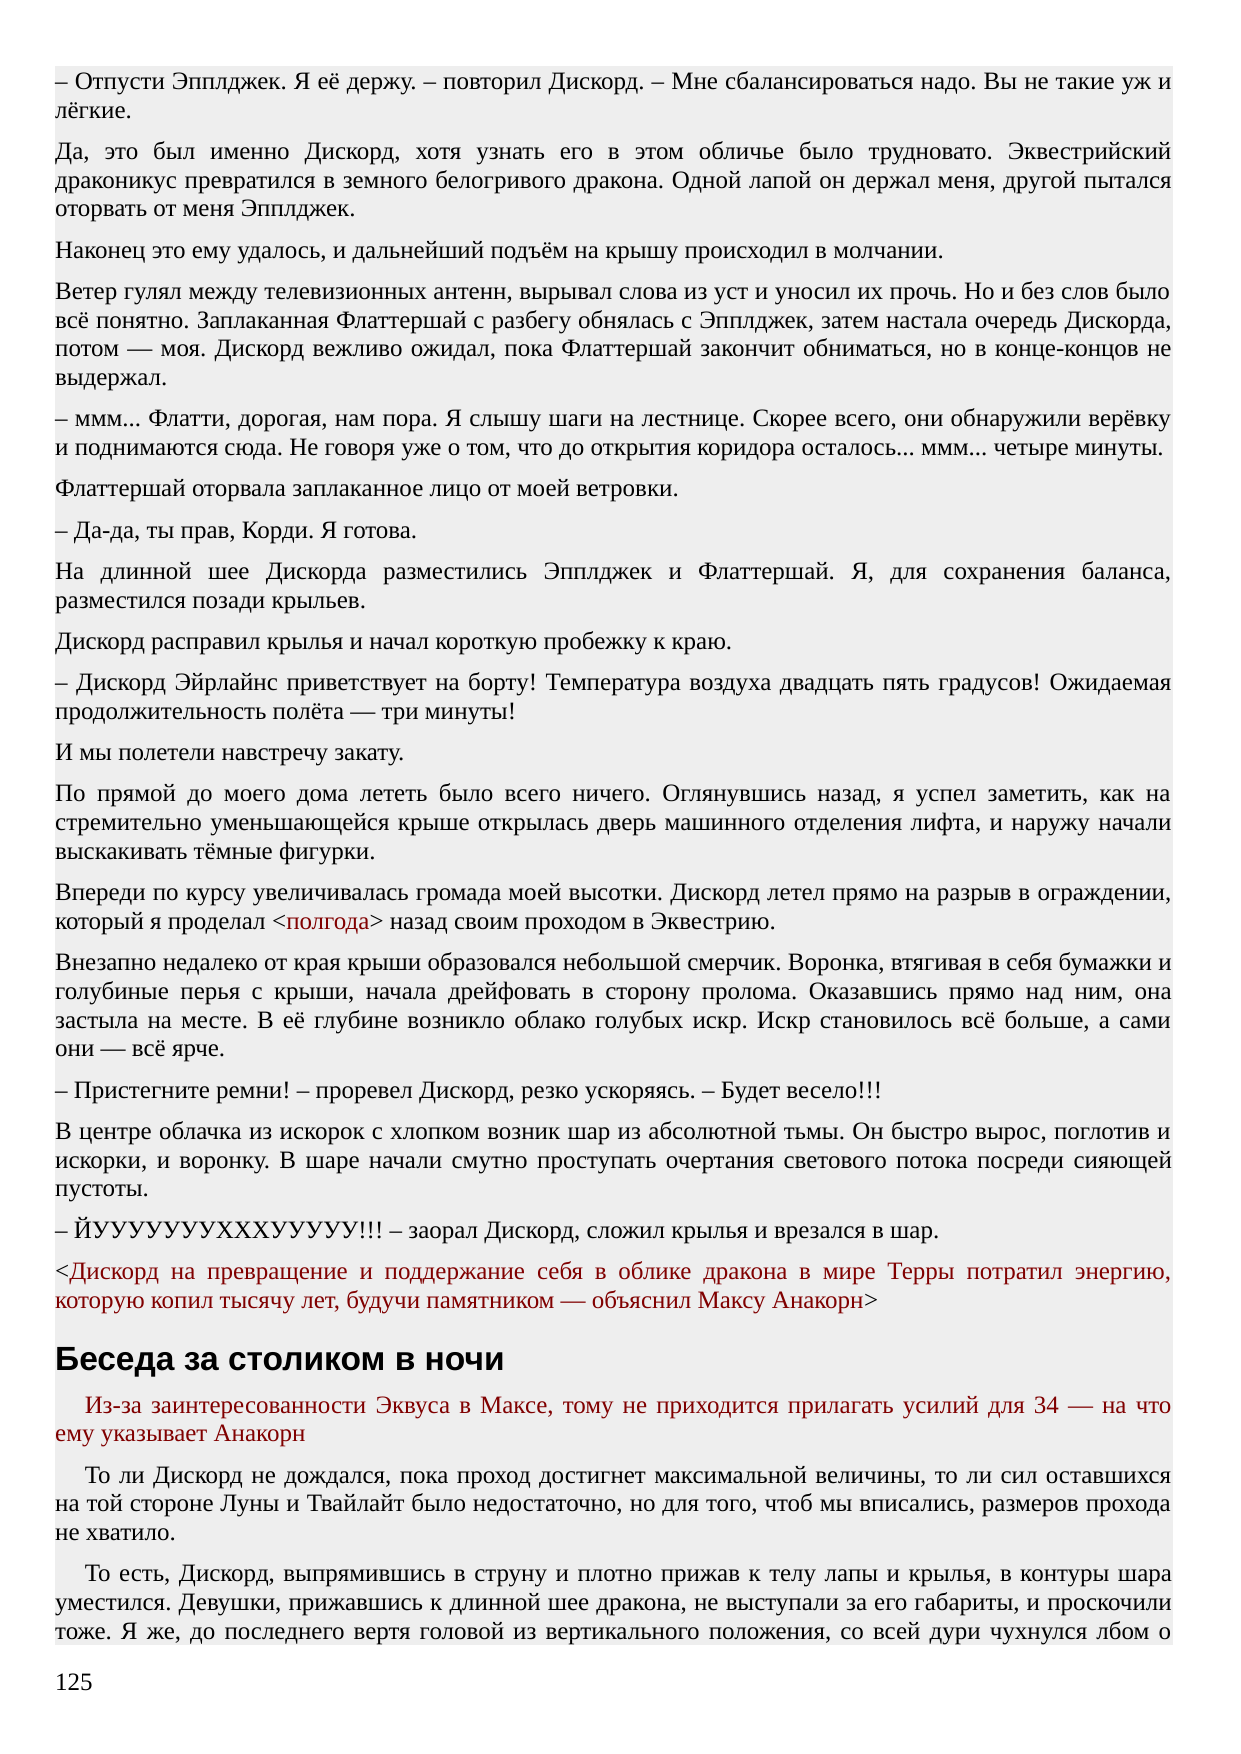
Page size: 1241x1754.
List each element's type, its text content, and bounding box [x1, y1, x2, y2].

text Внезапно недалеко от края крыши образовался небольшой смерчик. Воронка, втягивая в себя бумажки и голубиные перья с крыши, начала дрейфовать в сторону пролома. Оказавшись прямо над ним, она застыла на месте. В её глубине возникло облако голубых искр. Искр становилось всё больше, а сами они — всё ярче. [55, 947, 1173, 1062]
text – ЙУУУУУУУХХХУУУУУ!!! – заорал Дискорд, сложил крылья и врезался в шар. [55, 1215, 1173, 1243]
text По прямой до моего дома лететь было всего ничего. Оглянувшись назад, я успел заметить, как на стремительно уменьшающейся крыше открылась дверь машинного отделения лифта, и наружу начали выскакивать тёмные фигурки. [55, 778, 1173, 865]
text Из-за заинтересованности Эквуса в Максе, тому не приходится прилагать усилий для 34 — на что ему указывает Анакорн [55, 1390, 1173, 1447]
text – ммм... Флатти, дорогая, нам пора. Я слышу шаги на лестнице. Скорее всего, они обнаружили верёвку и поднимаются сюда. Не говоря уже о том, что до открытия коридора осталось... ммм... четыре минуты. [55, 403, 1173, 461]
text – Пристегните ремни! – проревел Дискорд, резко ускоряясь. – Будет весело!!! [55, 1075, 1173, 1103]
text Да, это был именно Дискорд, хотя узнать его в этом обличье было трудновато. Эквестрийский драконикус превратился в земного белогривого дракона. Одной лапой он держал меня, другой пытался оторвать от меня Эпплджек. [55, 136, 1173, 222]
text Впереди по курсу увеличивалась громада моей высотки. Дискорд летел прямо на разрыв в ограждении, который я проделал <полгода> назад своим проходом в Эквестрию. [55, 877, 1173, 935]
text – Отпусти Эпплджек. Я её держу. – повторил Дискорд. – Мне сбалансироваться надо. Вы не такие уж и лёгкие. [55, 66, 1173, 123]
text И мы полетели навстречу закату. [55, 737, 1173, 766]
text То есть, Дискорд, выпрямившись в струну и плотно прижав к телу лапы и крылья, в контуры шара уместился. Девушки, прижавшись к длинной шее дракона, не выступали за его габариты, и проскочили тоже. Я же, до последнего вертя головой из вертикального положения, со всей дури чухнулся лбом о [55, 1558, 1173, 1645]
text В центре облачка из искорок с хлопком возник шар из абсолютной тьмы. Он быстро вырос, поглотив и искорки, и воронку. В шаре начали смутно проступать очертания светового потока посреди сияющей пустоты. [55, 1116, 1173, 1202]
text На длинной шее Дискорда разместились Эпплджек и Флаттершай. Я, для сохранения баланса, разместился позади крыльев. [55, 556, 1173, 613]
text Ветер гулял между телевизионных антенн, вырывал слова из уст и уносил их прочь. Но и без слов было всё понятно. Заплаканная Флаттершай с разбегу обнялась с Эпплджек, затем настала очередь Дискорда, потом — моя. Дискорд вежливо ожидал, пока Флаттершай закончит обниматься, но в конце-концов не выдержал. [55, 276, 1173, 391]
subtitle Беседа за столиком в ночи [55, 1338, 1173, 1377]
text – Да-да, ты прав, Корди. Я готова. [55, 515, 1173, 543]
text – Дискорд Эйрлайнс приветствует на борту! Температура воздуха двадцать пять градусов! Ожидаемая продолжительность полёта — три минуты! [55, 667, 1173, 725]
text Наконец это ему удалось, и дальнейший подъём на крышу происходил в молчании. [55, 235, 1173, 263]
text <Дискорд на превращение и поддержание себя в облике дракона в мире Терры потратил энергию, которую копил тысячу лет, будучи памятником — объяснил Максу Анакорн> [55, 1256, 1173, 1313]
text Дискорд расправил крылья и начал короткую пробежку к краю. [55, 626, 1173, 655]
text Флаттершай оторвала заплаканное лицо от моей ветровки. [55, 473, 1173, 502]
text То ли Дискорд не дождался, пока проход достигнет максимальной величины, то ли сил оставшихся на той стороне Луны и Твайлайт было недостаточно, но для того, чтоб мы вписались, размеров прохода не хватило. [55, 1460, 1173, 1546]
